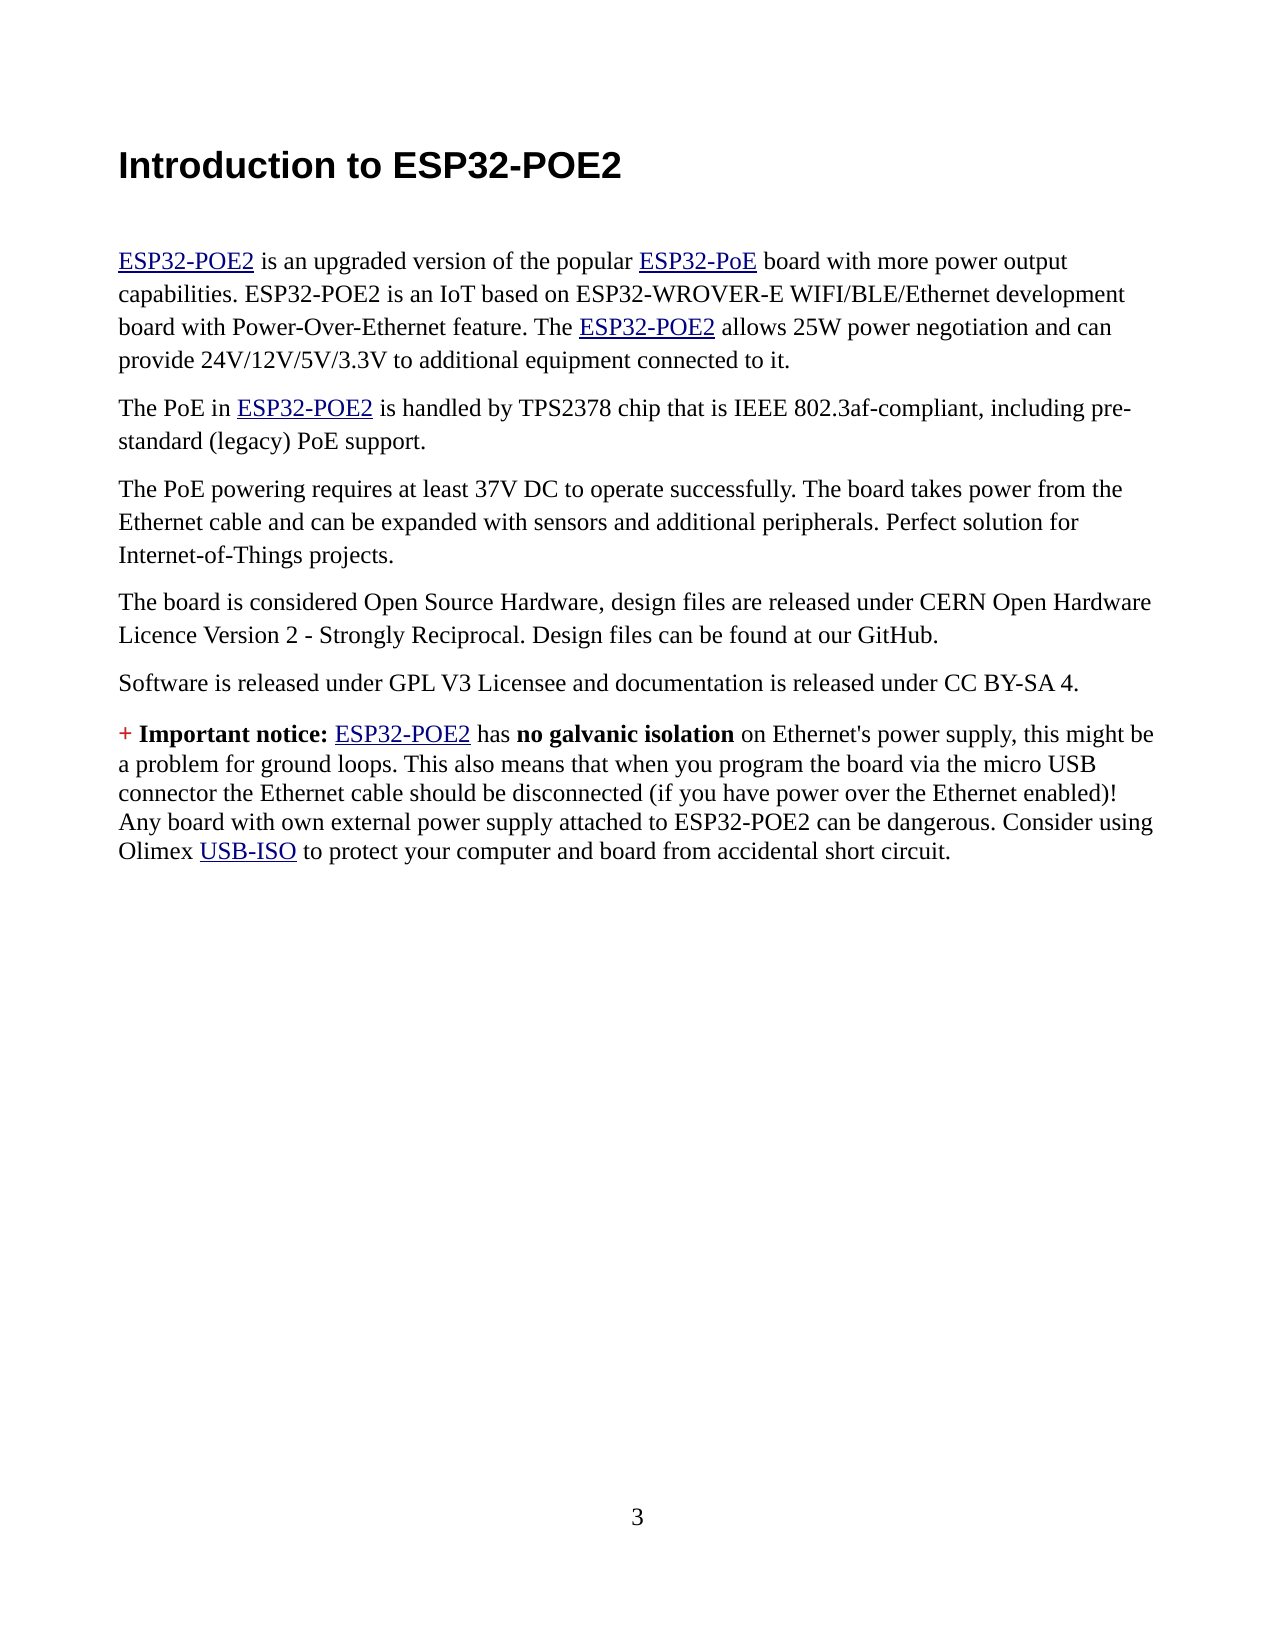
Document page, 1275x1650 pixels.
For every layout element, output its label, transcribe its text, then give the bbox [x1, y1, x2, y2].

subtitle Introduction to ESP32-POE2 [118, 143, 1157, 186]
text Software is released under GPL V3 Licensee and documentation is released under CC BY-SA 4. [118, 668, 1157, 697]
text + Important notice: ESP32-POE2 has no galvanic isolation on Ethernet's power supply, this might be a problem for ground loops. This also means that when you program the board via the micro USB connector the Ethernet cable should be disconnected (if you have power over the Ethernet enabled)! Any board with own external power supply attached to ESP32-POE2 can be dangerous. Consider using Olimex USB-ISO to protect your computer and board from accidental short circuit. [118, 716, 1157, 922]
text The PoE powering requires at least 37V DC to operate successfully. The board takes power from the Ethernet cable and can be expanded with sensors and additional peripherals. Perfect solution for Internet-of-Things projects. [118, 474, 1157, 568]
text ESP32-POE2 is an upgraded version of the popular ESP32-PoE board with more power output capabilities. ESP32-POE2 is an IoT based on ESP32-WROVER-E WIFI/BLE/Ethernet development board with Power-Over-Ethernet feature. The ESP32-POE2 allows 25W power negotiation and can provide 24V/12V/5V/3.3V to additional equipment connected to it. [118, 246, 1157, 374]
text The board is considered Open Source Hardware, design files are released under CERN Open Hardware Licence Version 2 - Strongly Reciprocal. Design files can be found at our GitHub. [118, 587, 1157, 649]
text The PoE in ESP32-POE2 is handled by TPS2378 chip that is IEEE 802.3af-compliant, including pre-standard (legacy) PoE support. [118, 393, 1157, 455]
